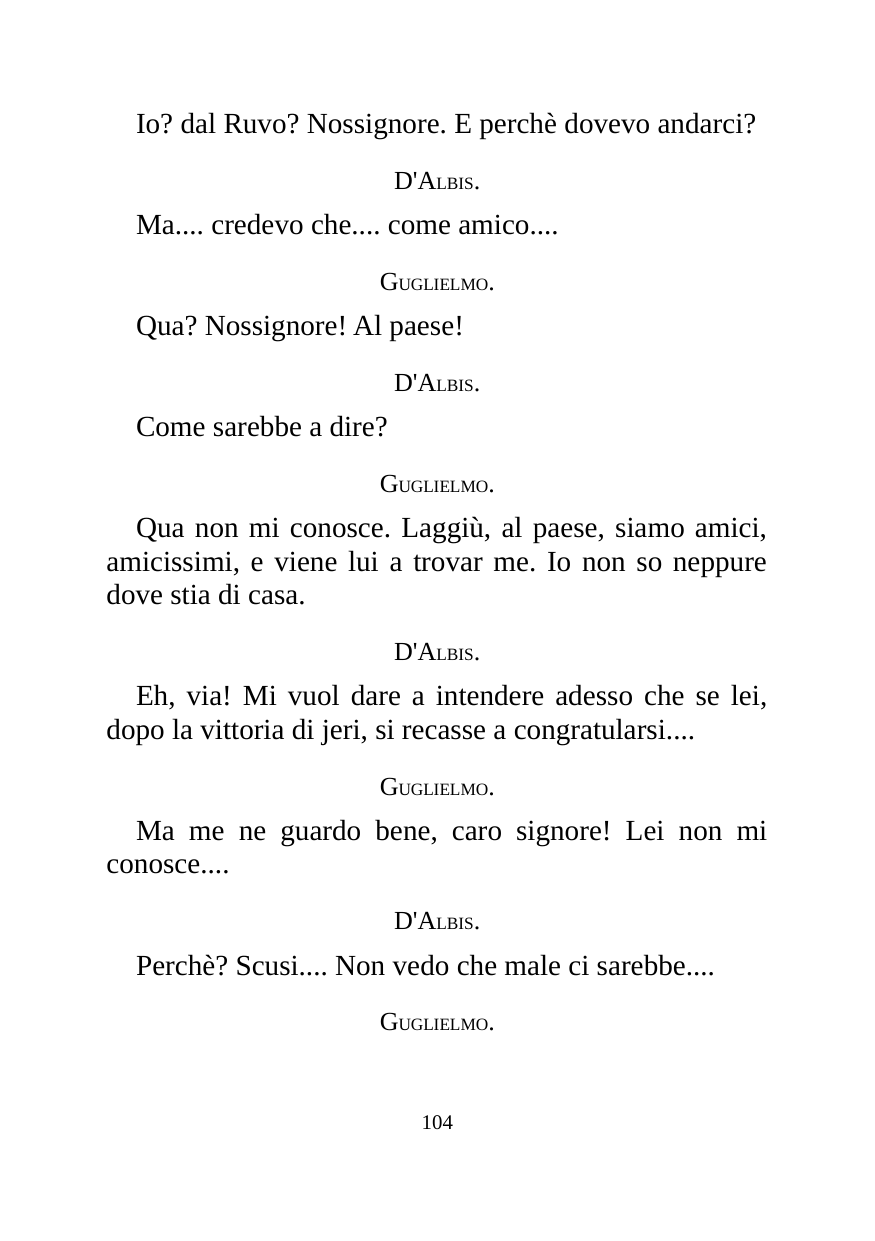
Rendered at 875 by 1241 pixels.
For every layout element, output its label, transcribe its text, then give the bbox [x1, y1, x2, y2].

text D'Albis. [106, 636, 768, 666]
text D'Albis. [106, 367, 768, 397]
text Qua non mi conosce. Laggiù, al paese, siamo amici, amicissimi, e viene lui a trovar me. Io non so neppure dove stia di casa. [106, 510, 768, 611]
text Ma.... credevo che.... come amico.... [106, 207, 768, 241]
text Qua? Nossignore! Al paese! [106, 308, 768, 342]
text Ma me ne guardo bene, caro signore! Lei non mi conosce.... [106, 813, 768, 880]
text D'Albis. [106, 905, 768, 935]
text Io? dal Ruvo? Nossignore. E perchè dovevo andarci? [106, 106, 768, 140]
text Guglielmo. [106, 266, 768, 296]
text Guglielmo. [106, 1006, 768, 1036]
text Guglielmo. [106, 468, 768, 498]
text Guglielmo. [106, 771, 768, 801]
text D'Albis. [106, 165, 768, 195]
text Come sarebbe a dire? [106, 409, 768, 443]
text Perchè? Scusi.... Non vedo che male ci sarebbe.... [106, 948, 768, 981]
text Eh, via! Mi vuol dare a intendere adesso che se lei, dopo la vittoria di jeri, si recasse a congratularsi.... [106, 678, 768, 746]
